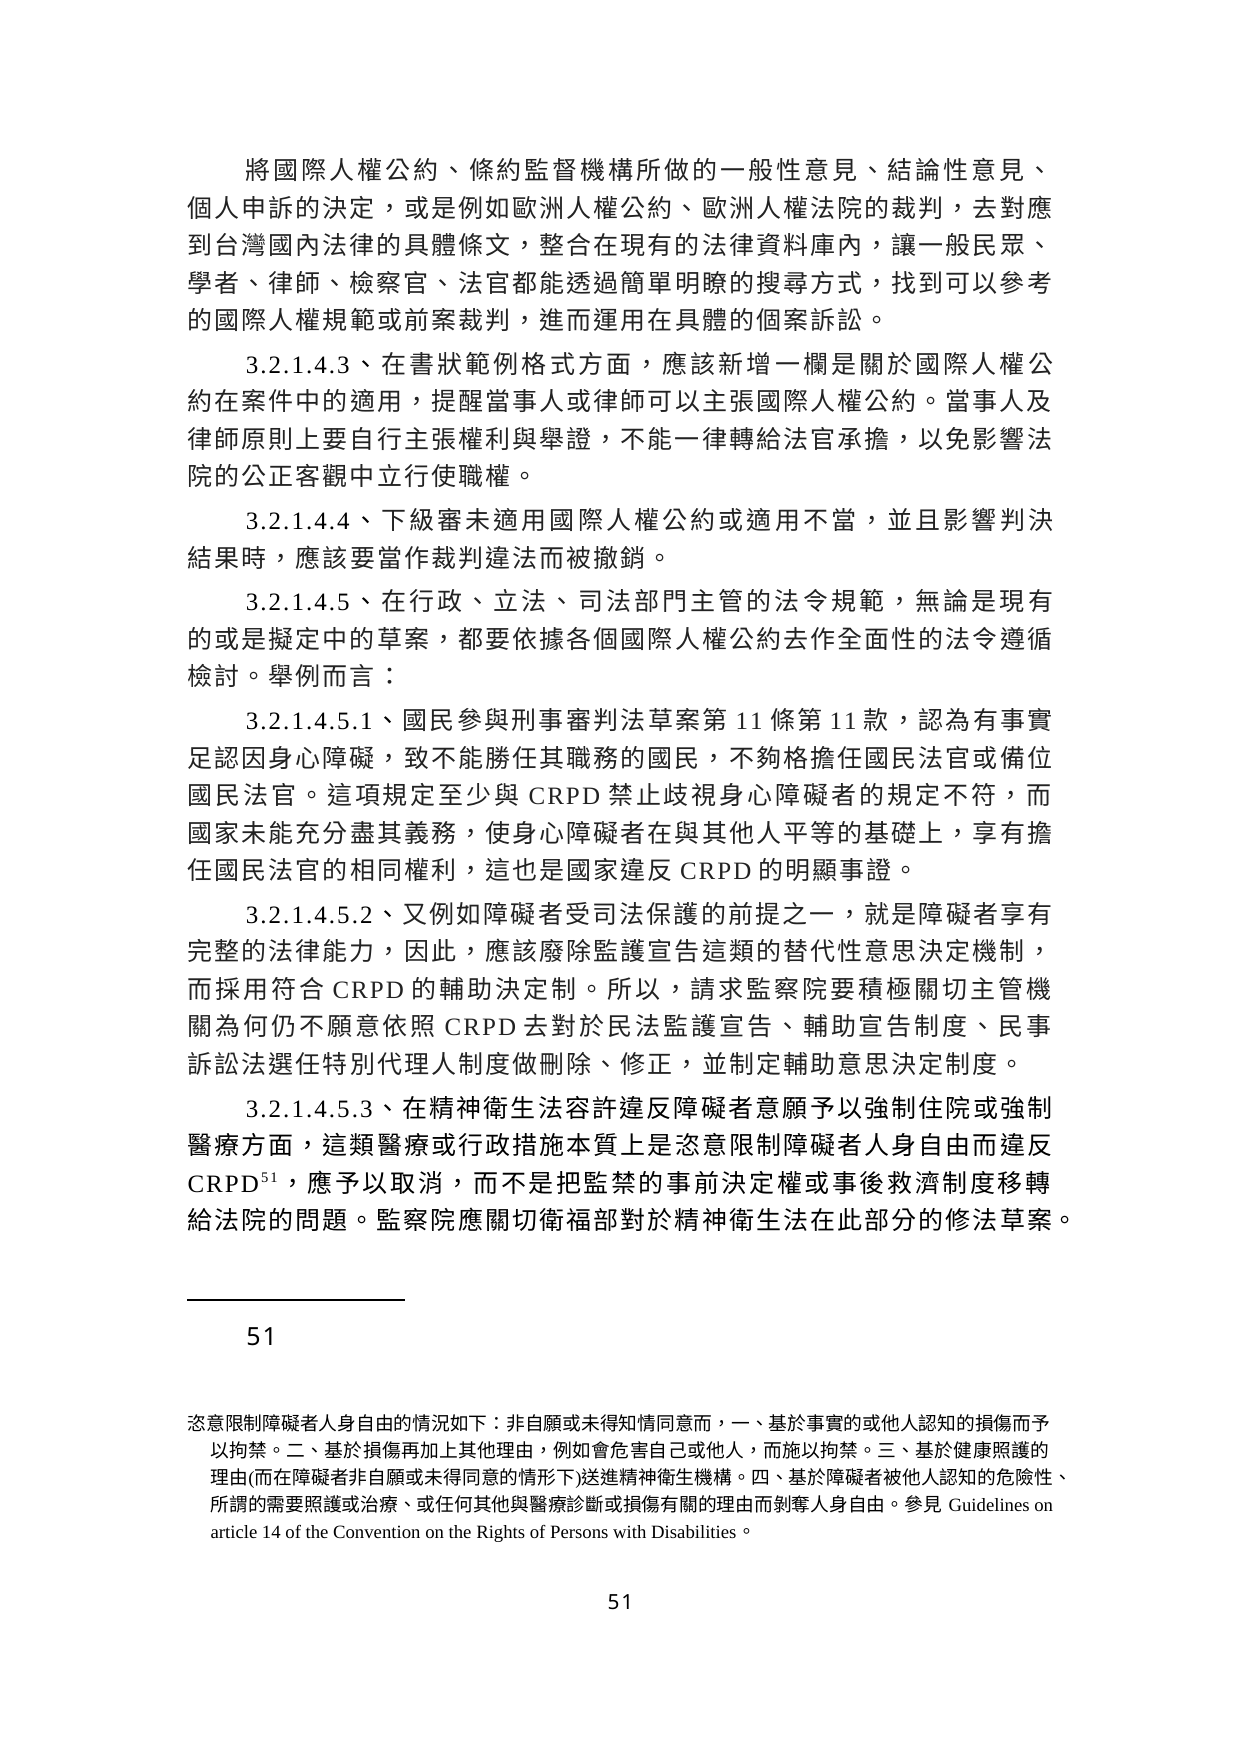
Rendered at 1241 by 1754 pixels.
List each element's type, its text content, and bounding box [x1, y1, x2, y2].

text 3.2.1.4.4、下級審未適用國際人權公約或適用不當，並且影響判決結果時，應該要當作裁判違法而被撤銷。 [187, 500, 1053, 575]
text 恣意限制障礙者人身自由的情況如下：非自願或未得知情同意而，一、基於事實的或他人認知的損傷而予以拘禁。二、基於損傷再加上其他理由，例如會危害自己或他人，而施以拘禁。三、基於健康照護的理由(而在障礙者非自願或未得同意的情形下)送進精神衛生機構。四、基於障礙者被他人認知的危險性、所謂的需要照護或治療、或任何其他與醫療診斷或損傷有關的理由而剝奪人身自由。參見Guidelines on article 14 of the Convention on the Rights of Persons with Disabilities。 [187, 1408, 1053, 1544]
text 3.2.1.4.5.3、在精神衛生法容許違反障礙者意願予以強制住院或強制醫療方面，這類醫療或行政措施本質上是恣意限制障礙者人身自由而違反CRPD，應予以取消，而不是把監禁的事前決定權或事後救濟制度移轉給法院的問題。監察院應關切衛福部對於精神衛生法在此部分的修法草案。 [187, 1087, 1053, 1237]
text 將國際人權公約、條約監督機構所做的一般性意見、結論性意見、個人申訴的決定，或是例如歐洲人權公約、歐洲人權法院的裁判，去對應到台灣國內法律的具體條文，整合在現有的法律資料庫內，讓一般民眾、學者、律師、檢察官、法官都能透過簡單明瞭的搜尋方式，找到可以參考的國際人權規範或前案裁判，進而運用在具體的個案訴訟。 [187, 150, 1053, 337]
text 3.2.1.4.5.2、又例如障礙者受司法保護的前提之一，就是障礙者享有完整的法律能力，因此，應該廢除監護宣告這類的替代性意思決定機制，而採用符合CRPD的輔助決定制。所以，請求監察院要積極關切主管機關為何仍不願意依照CRPD去對於民法監護宣告、輔助宣告制度、民事訴訟法選任特別代理人制度做刪除、修正，並制定輔助意思決定制度。 [187, 894, 1053, 1081]
text 3.2.1.4.5.1、國民參與刑事審判法草案第11條第11款，認為有事實足認因身心障礙，致不能勝任其職務的國民，不夠格擔任國民法官或備位國民法官。這項規定至少與CRPD禁止歧視身心障礙者的規定不符，而國家未能充分盡其義務，使身心障礙者在與其他人平等的基礎上，享有擔任國民法官的相同權利，這也是國家違反CRPD的明顯事證。 [187, 700, 1053, 887]
text 3.2.1.4.3、在書狀範例格式方面，應該新增一欄是關於國際人權公約在案件中的適用，提醒當事人或律師可以主張國際人權公約。當事人及律師原則上要自行主張權利與舉證，不能一律轉給法官承擔，以免影響法院的公正客觀中立行使職權。 [187, 344, 1053, 494]
text 3.2.1.4.5、在行政、立法、司法部門主管的法令規範，無論是現有的或是擬定中的草案，都要依據各個國際人權公約去作全面性的法令遵循檢討。舉例而言： [187, 581, 1053, 694]
